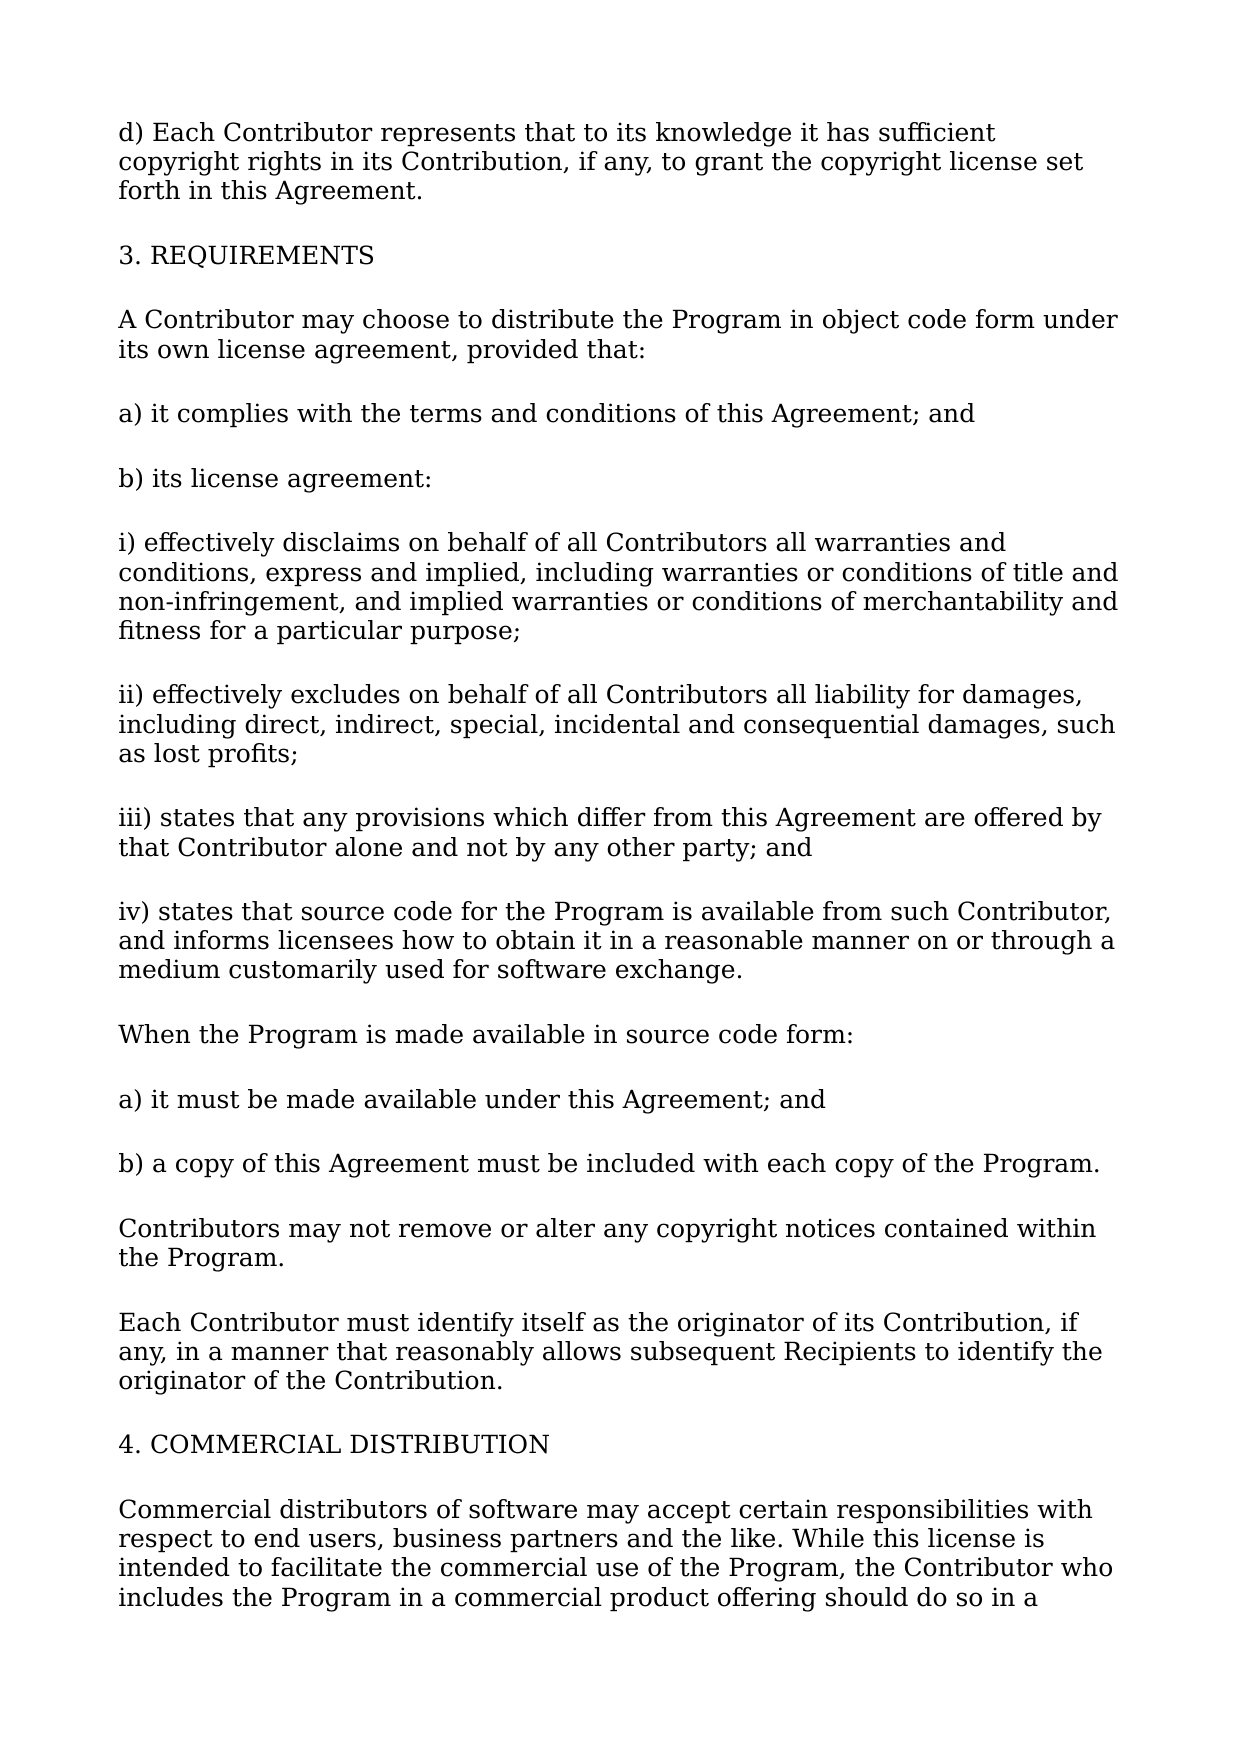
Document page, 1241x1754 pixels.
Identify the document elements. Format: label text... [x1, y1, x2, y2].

text a) it must be made available under this Agreement; and [118, 1085, 1122, 1114]
text a) it complies with the terms and conditions of this Agreement; and [118, 399, 1122, 428]
text A Contributor may choose to distribute the Program in object code form under its own license agreement, provided that: [118, 306, 1122, 364]
text 3. REQUIREMENTS [118, 241, 1122, 270]
text 4. COMMERCIAL DISTRIBUTION [118, 1431, 1122, 1460]
text Commercial distributors of software may accept certain responsibilities with respect to end users, business partners and the like. While this license is intended to facilitate the commercial use of the Program, the Contributor who includes the Program in a commercial product offering should do so in a [118, 1495, 1122, 1612]
text Each Contributor must identify itself as the originator of its Contribution, if any, in a manner that reasonably allows subsequent Recipients to identify the originator of the Contribution. [118, 1308, 1122, 1395]
text d) Each Contributor represents that to its knowledge it has sufficient copyright rights in its Contribution, if any, to grant the copyright license set forth in this Agreement. [118, 118, 1122, 206]
text When the Program is made available in source code form: [118, 1020, 1122, 1049]
text iv) states that source code for the Program is available from such Contributor, and informs licensees how to obtain it in a reasonable manner on or through a medium customarily used for software exchange. [118, 897, 1122, 985]
text Contributors may not remove or alter any copyright notices contained within the Program. [118, 1214, 1122, 1272]
text iii) states that any provisions which differ from this Agreement are offered by that Contributor alone and not by any other party; and [118, 803, 1122, 862]
text b) its license agreement: [118, 464, 1122, 493]
text b) a copy of this Agreement must be included with each copy of the Program. [118, 1149, 1122, 1178]
text ii) effectively excludes on behalf of all Contributors all liability for damages, including direct, indirect, special, incidental and consequential damages, such as lost profits; [118, 681, 1122, 768]
text i) effectively disclaims on behalf of all Contributors all warranties and conditions, express and implied, including warranties or conditions of title and non-infringement, and implied warranties or conditions of merchantability and fitness for a particular purpose; [118, 528, 1122, 645]
